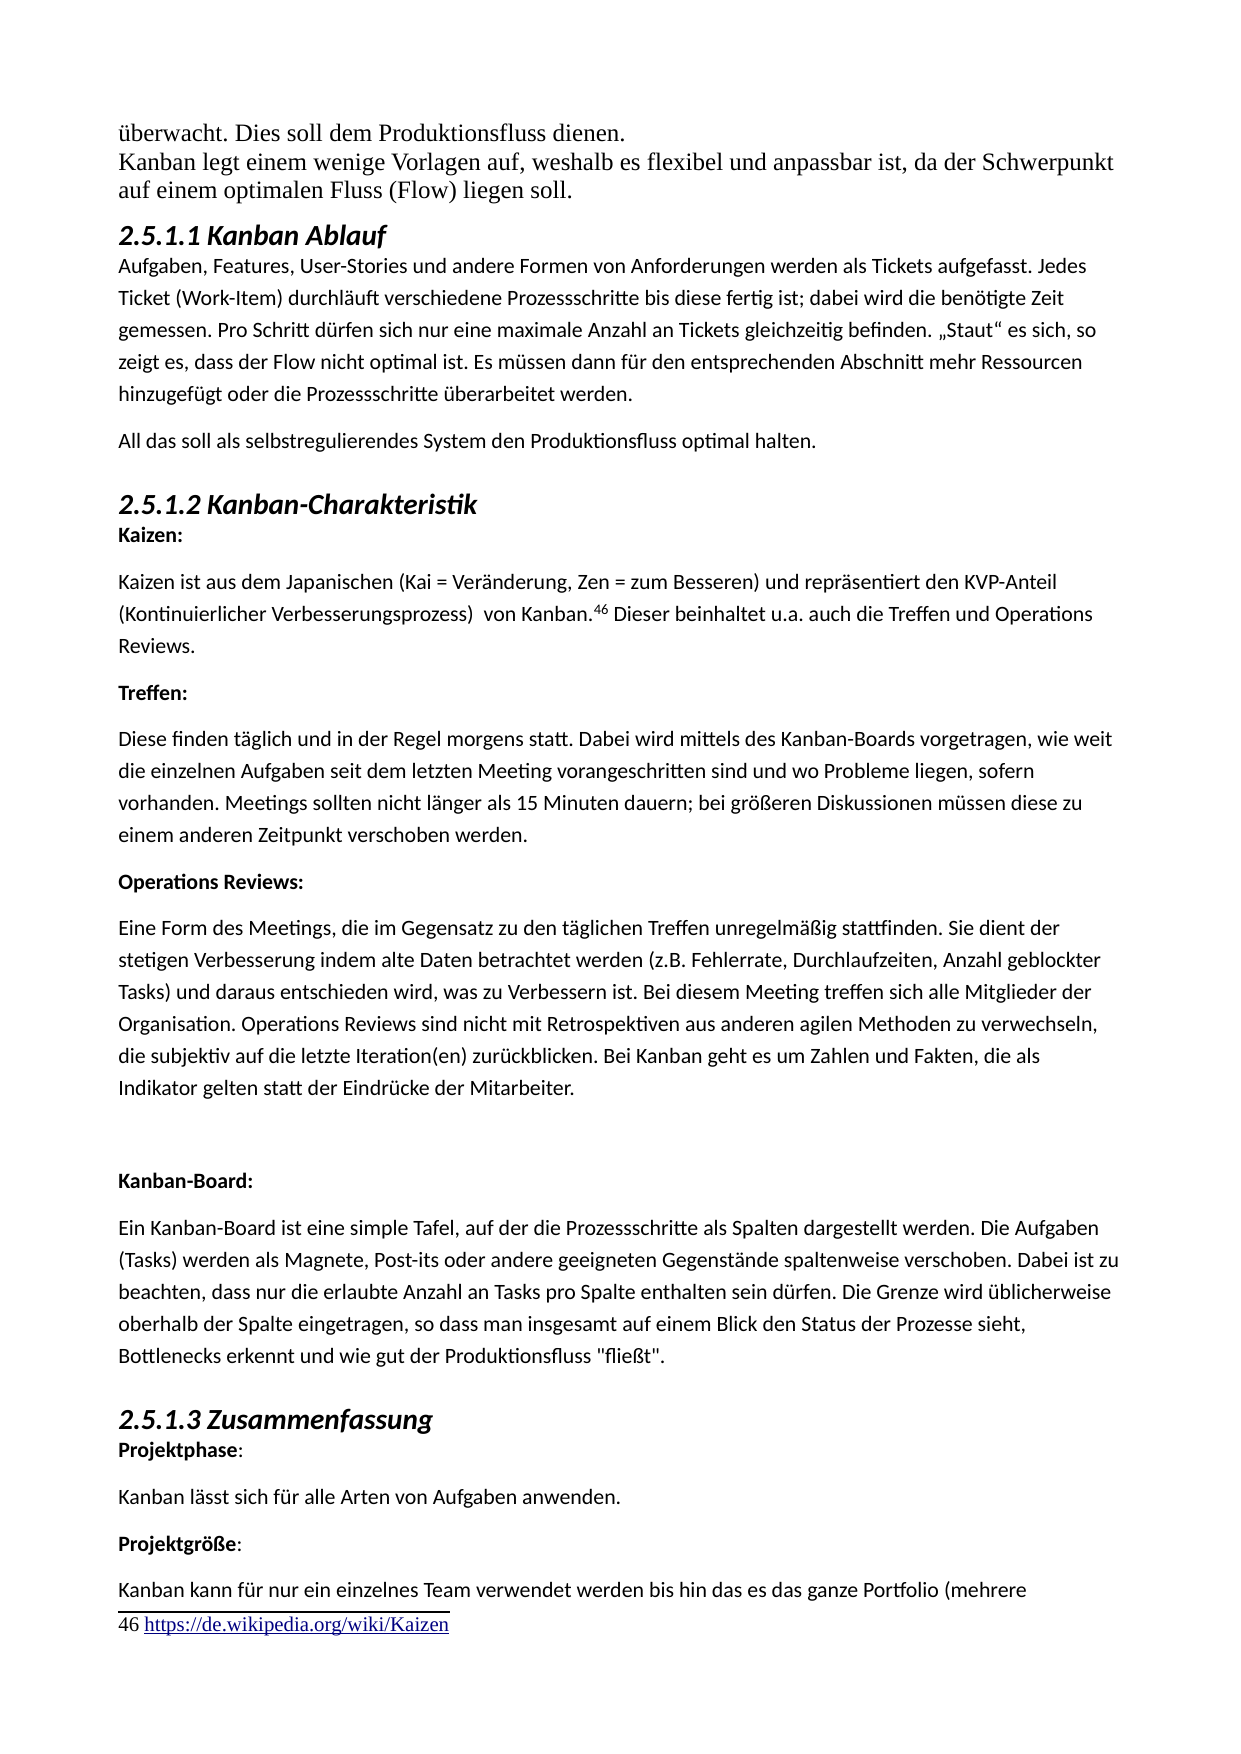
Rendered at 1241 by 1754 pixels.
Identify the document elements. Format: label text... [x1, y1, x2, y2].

text Treffen: [118, 679, 1122, 705]
text Kanban kann für nur ein einzelnes Team verwendet werden bis hin das es das ganze Portfolio (mehrere [118, 1576, 1122, 1603]
text Projektphase: [118, 1437, 1122, 1463]
text Kanban lässt sich für alle Arten von Aufgaben anwenden. [118, 1483, 1122, 1510]
text https://de.wikipedia.org/wiki/Kaizen [118, 1612, 1122, 1636]
text Eine Form des Meetings, die im Gegensatz zu den täglichen Treffen unregelmäßig stattfinden. Sie dient der stetigen Verbesserung indem alte Daten betrachtet werden (z.B. Fehlerrate, Durchlaufzeiten, Anzahl geblockter Tasks) und daraus entschieden wird, was zu Verbessern ist. Bei diesem Meeting treffen sich alle Mitglieder der Organisation. Operations Reviews sind nicht mit Retrospektiven aus anderen agilen Methoden zu verwechseln, die subjektiv auf die letzte Iteration(en) zurückblicken. Bei Kanban geht es um Zahlen und Fakten, die als Indikator gelten statt der Eindrücke der Mitarbeiter. [118, 914, 1122, 1101]
text Operations Reviews: [118, 868, 1122, 894]
text Kaizen: [118, 522, 1122, 548]
text Kanban-Board: [118, 1167, 1122, 1194]
text Kaizen ist aus dem Japanischen (Kai = Veränderung, Zen = zum Besseren) und repräsentiert den KVP-Anteil (Kontinuierlicher Verbesserungsprozess) von Kanban. Dieser beinhaltet u.a. auch die Treffen und Operations Reviews. [118, 568, 1122, 659]
subtitle 2.5.1.3 Zusammenfassung [118, 1401, 1122, 1437]
text All das soll als selbstregulierendes System den Produktionsfluss optimal halten. [118, 427, 1122, 454]
text Projektgröße: [118, 1530, 1122, 1556]
text Diese finden täglich und in der Regel morgens statt. Dabei wird mittels des Kanban-Boards vorgetragen, wie weit die einzelnen Aufgaben seit dem letzten Meeting vorangeschritten sind und wo Probleme liegen, sofern vorhanden. Meetings sollten nicht länger als 15 Minuten dauern; bei größeren Diskussionen müssen diese zu einem anderen Zeitpunkt verschoben werden. [118, 725, 1122, 848]
subtitle 2.5.1.2 Kanban-Charakteristik [118, 486, 1122, 522]
text überwacht. Dies soll dem Produktionsfluss dienen. [118, 118, 1122, 147]
text Aufgaben, Features, User-Stories und andere Formen von Anforderungen werden als Tickets aufgefasst. Jedes Ticket (Work-Item) durchläuft verschiedene Prozessschritte bis diese fertig ist; dabei wird die benötigte Zeit gemessen. Pro Schritt dürfen sich nur eine maximale Anzahl an Tickets gleichzeitig befinden. „Staut“ es sich, so zeigt es, dass der Flow nicht optimal ist. Es müssen dann für den entsprechenden Abschnitt mehr Ressourcen hinzugefügt oder die Prozessschritte überarbeitet werden. [118, 252, 1122, 407]
subtitle 2.5.1.1 Kanban Ablauf [118, 217, 1122, 252]
text Ein Kanban-Board ist eine simple Tafel, auf der die Prozessschritte als Spalten dargestellt werden. Die Aufgaben (Tasks) werden als Magnete, Post-its oder andere geeigneten Gegenstände spaltenweise verschoben. Dabei ist zu beachten, dass nur die erlaubte Anzahl an Tasks pro Spalte enthalten sein dürfen. Die Grenze wird üblicherweise oberhalb der Spalte eingetragen, so dass man insgesamt auf einem Blick den Status der Prozesse sieht, Bottlenecks erkennt und wie gut der Produktionsfluss "fließt". [118, 1214, 1122, 1368]
text Kanban legt einem wenige Vorlagen auf, weshalb es flexibel und anpassbar ist, da der Schwerpunkt auf einem optimalen Fluss (Flow) liegen soll. [118, 147, 1122, 204]
